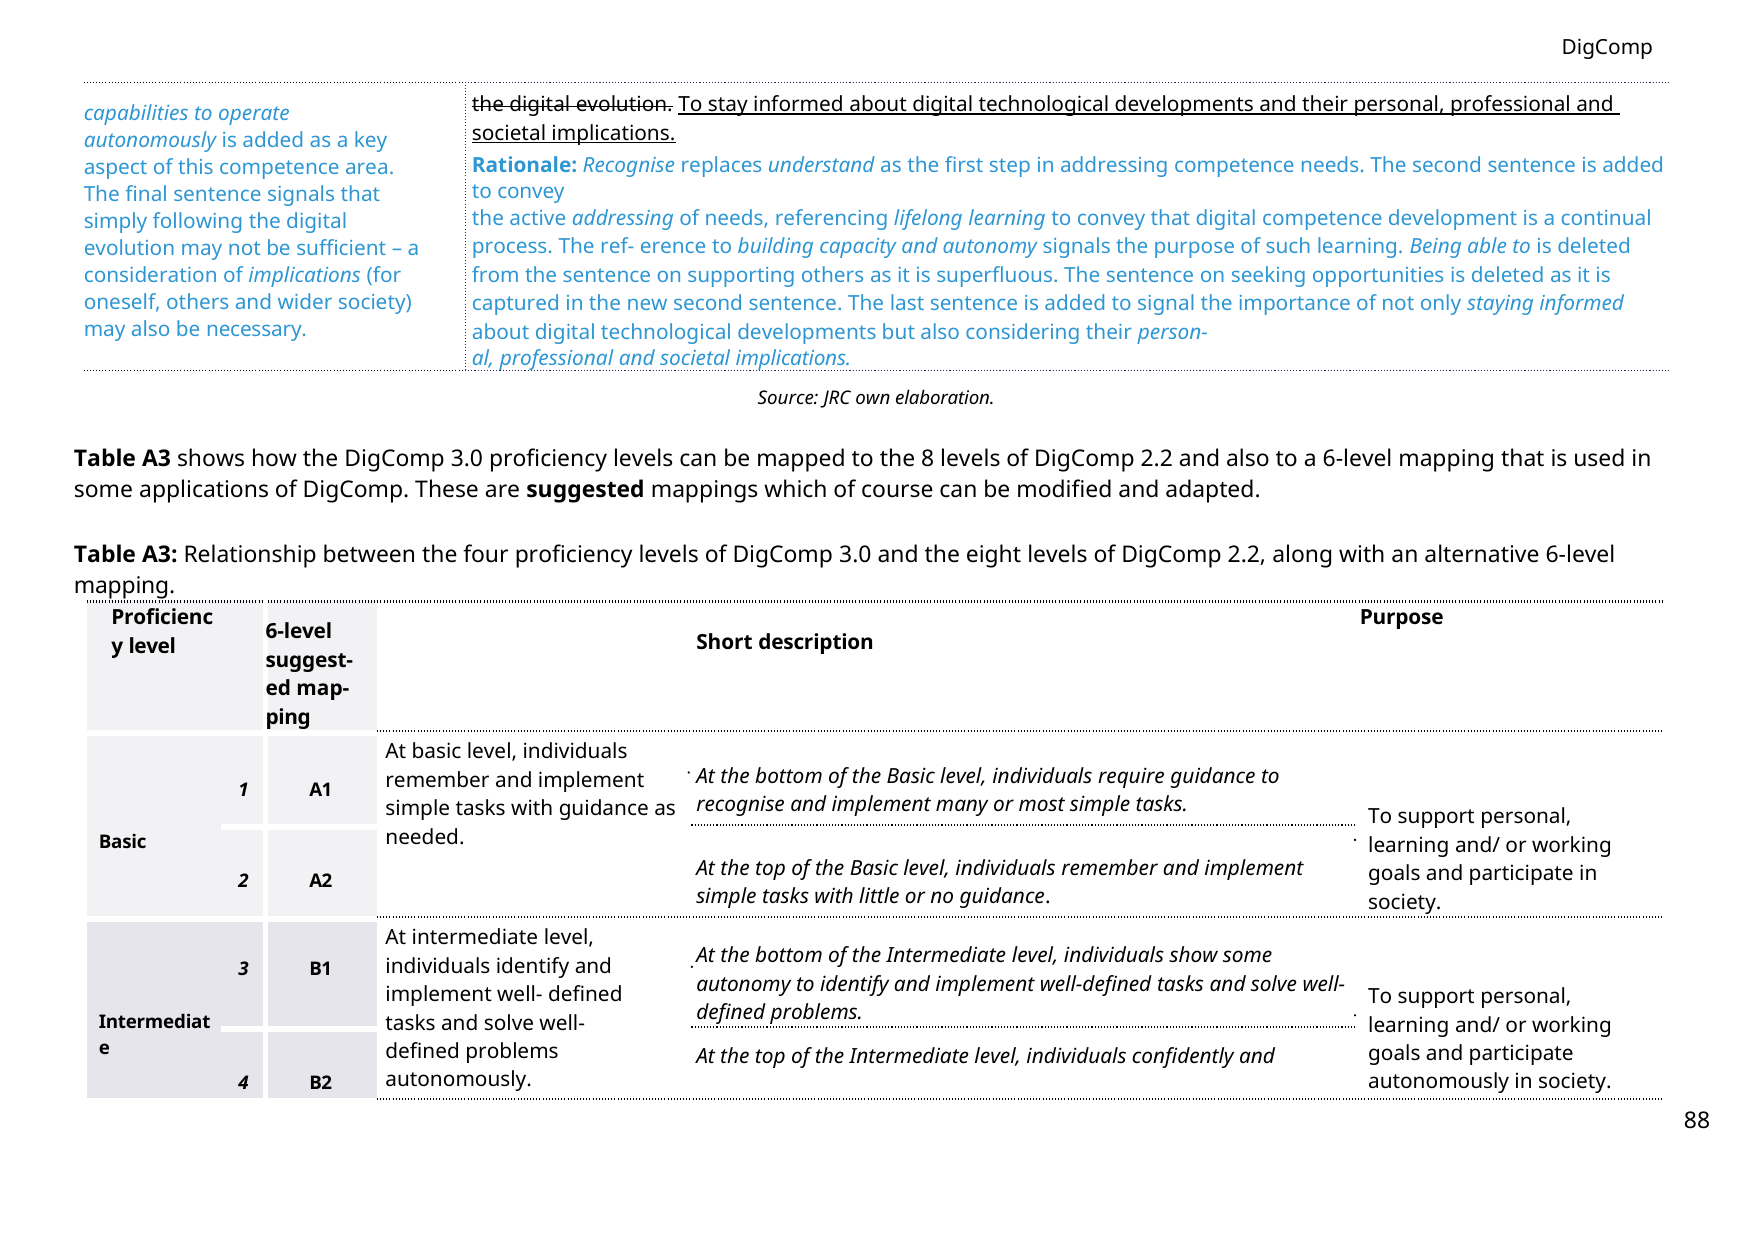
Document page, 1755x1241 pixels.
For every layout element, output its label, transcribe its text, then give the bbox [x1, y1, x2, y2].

table_header Purpose [1360, 600, 1662, 730]
table_header 6-level suggest- ed map- ping [268, 600, 377, 730]
table_cell [1354, 730, 1359, 916]
table_cell To support personal, learning and/ or working goals and participate autonomously in society. [1360, 916, 1662, 1098]
table_cell capabilities to operate autonomously is added as a key aspect of this competence area. The final sentence signals that simply following the digital evolution may not be sufficient – a consideration of implications (for oneself, others and wider society) may also be necessary. [84, 82, 466, 370]
table_header Short description [691, 600, 1354, 730]
table_cell 2 [221, 830, 263, 916]
table_header Proficiency level [87, 600, 221, 730]
table_cell To support personal, learning and/ or working goals and participate in society. [1360, 730, 1662, 916]
table_cell [1354, 916, 1359, 1098]
table_cell 3 [221, 922, 263, 1026]
table_cell B1 [268, 922, 377, 1026]
table_cell Basic [87, 736, 221, 916]
table_cell 1 [221, 736, 263, 824]
table_cell At the bottom of the Basic level, individuals require guidance to recognise and implement many or most simple tasks. [691, 730, 1354, 824]
table_cell At the top of the Intermediate level, individuals confidently and [691, 1026, 1354, 1098]
text Source: JRC own elaboration. [274, 384, 1480, 410]
table_cell B2 [268, 1032, 377, 1098]
table_header [1354, 600, 1359, 730]
table_cell At intermediate level, individuals identify and implement well- defined tasks and solve well- defined problems autonomously. [377, 916, 691, 1098]
text Table A3 shows how the DigComp 3.0 proficiency levels can be mapped to the 8 levels of DigComp 2.2 and also to a 6-level mapping that is used in some applications of DigComp. These are suggested mappings which of course can be modified and adapted. [74, 442, 1672, 504]
table_cell Intermediate [87, 922, 221, 1098]
table_cell At the bottom of the Intermediate level, individuals show some autonomy to identify and implement well-defined tasks and solve well-defined problems. [691, 916, 1354, 1026]
table_header [377, 600, 691, 730]
table_cell At basic level, individuals remember and implement simple tasks with guidance as needed. [377, 730, 691, 916]
text Table A3: Relationship between the four proficiency levels of DigComp 3.0 and the eight levels of DigComp 2.2, along with an alternative 6-level mapping. [74, 538, 1710, 600]
table_cell 4 [221, 1032, 263, 1098]
table_cell A2 [268, 830, 377, 916]
table_cell the digital evolution. To stay informed about digital technological developments and their personal, professional and societal implications. Rationale: Recognise replaces understand as the first step in addressing competence needs. The second sentence is added to convey the active addressing of needs, referencing lifelong learning to convey that digital competence development is a continual process. The ref- erence to building capacity and autonomy signals the purpose of such learning. Being able to is deleted from the sentence on supporting others as it is superfluous. The sentence on seeking opportunities is deleted as it is captured in the new second sentence. The last sentence is added to signal the importance of not only staying informed about digital technological developments but also considering their person- al, professional and societal implications. [466, 82, 1671, 370]
table_cell A1 [268, 736, 377, 824]
table_header [221, 600, 263, 730]
table_cell At the top of the Basic level, individuals remember and implement simple tasks with little or no guidance. [691, 824, 1354, 916]
